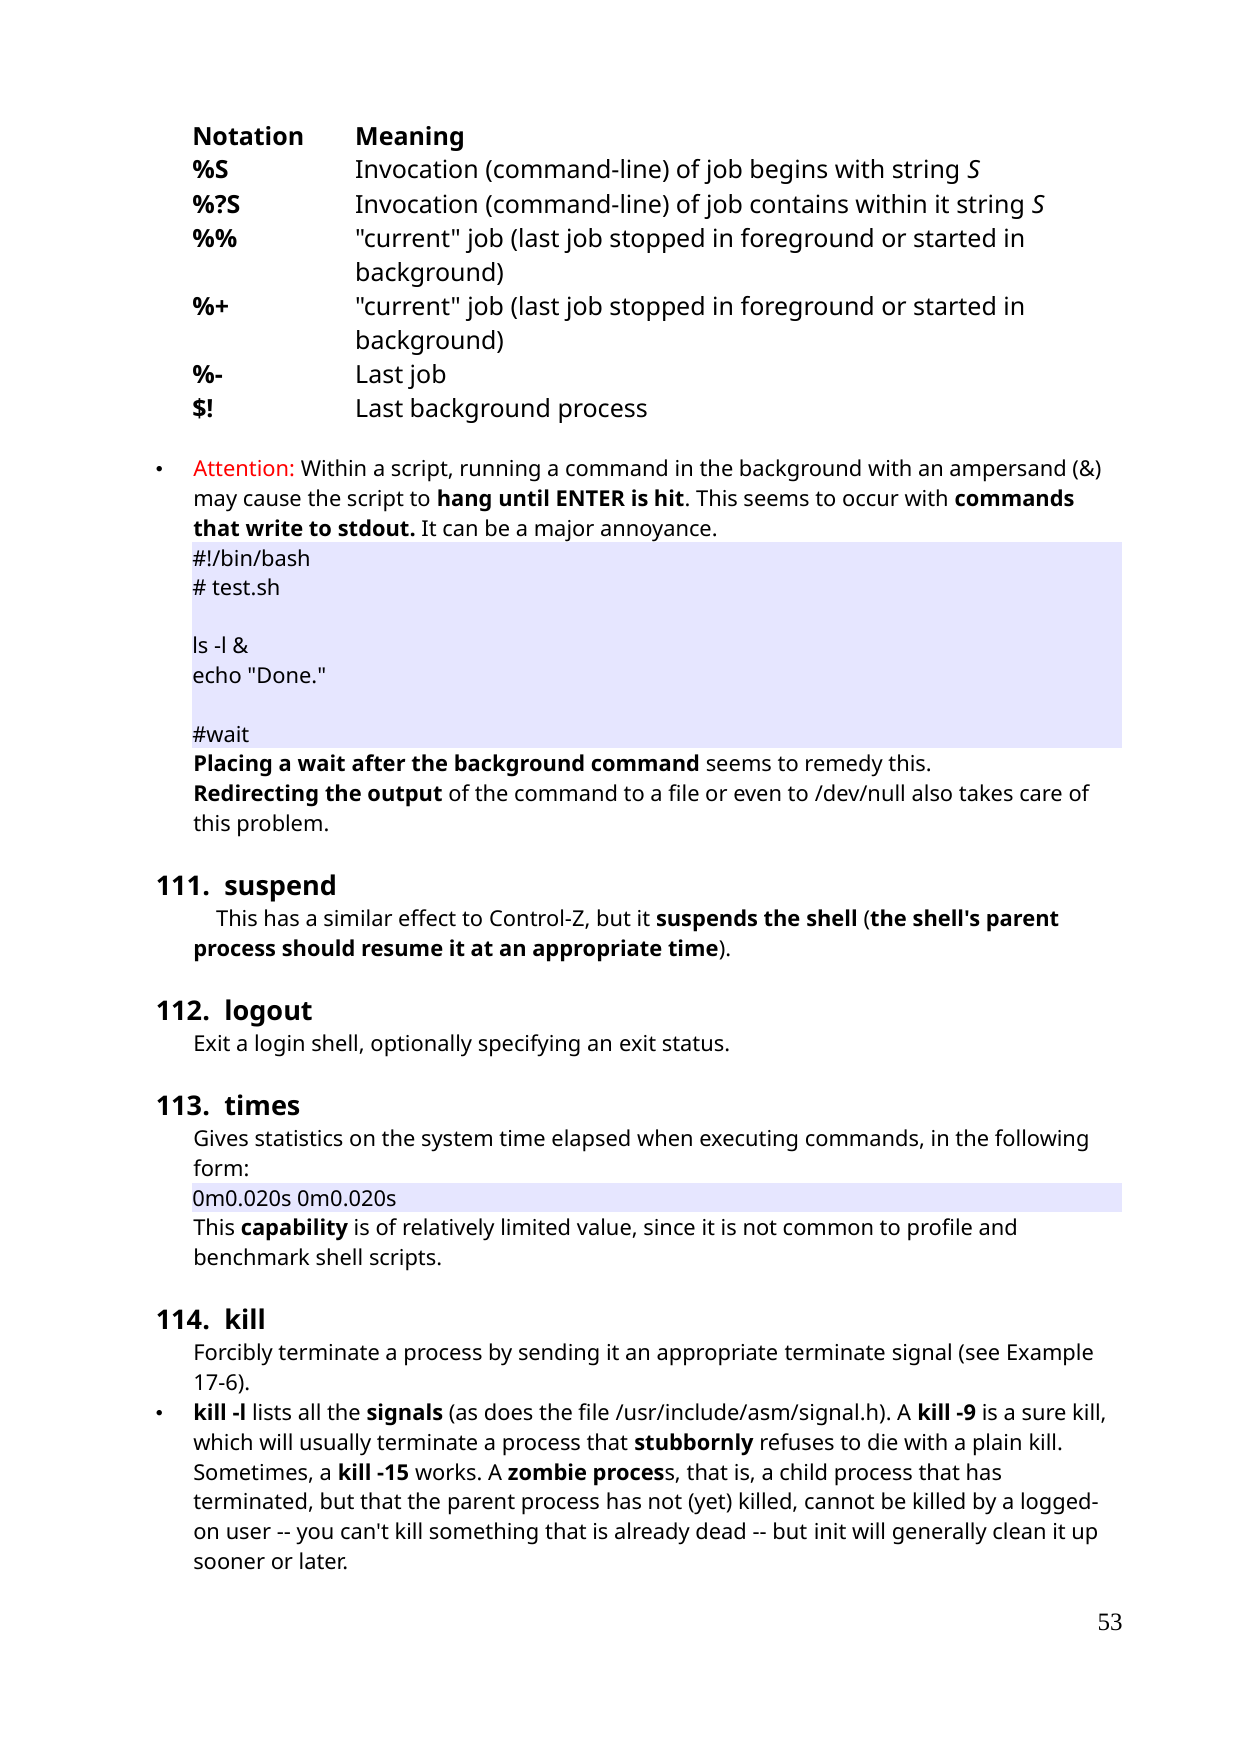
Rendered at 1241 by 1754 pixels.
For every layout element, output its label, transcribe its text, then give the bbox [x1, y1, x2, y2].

list Placing a wait after the background command seems to remedy this. [156, 748, 1122, 778]
list suspend [156, 866, 1122, 903]
table_cell Last job [355, 357, 1117, 391]
list This capability is of relatively limited value, since it is not common to profile and benchmark shell scripts. [156, 1212, 1122, 1272]
table_cell "current" job (last job stopped in foreground or started in background) [355, 220, 1117, 288]
table_cell %% [192, 220, 355, 288]
table_cell %S [192, 152, 355, 186]
list Forcibly terminate a process by sending it an appropriate terminate signal (see Example 17-6). [156, 1337, 1122, 1397]
list Attention: Within a script, running a command in the background with an ampersand (&) may cause the script to hang until ENTER is hit. This seems to occur with commands that write to stdout. It can be a major annoyance. [156, 453, 1122, 542]
table_cell Invocation (command-line) of job begins with string S [355, 152, 1117, 186]
list #!/bin/bash [192, 542, 1122, 572]
list This has a similar effect to Control-Z, but it suspends the shell (the shell's parent process should resume it at an appropriate time). [156, 903, 1122, 963]
table_cell %- [192, 357, 355, 391]
table_header Notation [192, 118, 355, 152]
text #wait [192, 718, 1122, 748]
list logout [156, 991, 1122, 1028]
table_cell "current" job (last job stopped in foreground or started in background) [355, 289, 1117, 357]
list 0m0.020s 0m0.020s [192, 1183, 1122, 1212]
table_cell Invocation (command-line) of job contains within it string S [355, 186, 1117, 220]
table_cell Last background process [355, 391, 1117, 425]
list Redirecting the output of the command to a file or even to /dev/null also takes care of this problem. [156, 778, 1122, 838]
table_cell $! [192, 391, 355, 425]
list echo "Done." [192, 660, 1122, 690]
list kill [156, 1300, 1122, 1337]
table_cell %?S [192, 186, 355, 220]
list ls -l & [192, 631, 1122, 660]
list kill -l lists all the signals (as does the file /usr/include/asm/signal.h). A kill -9 is a sure kill, which will usually terminate a process that stubbornly refuses to die with a plain kill. Sometimes, a kill -15 works. A zombie process, that is, a child process that has terminated, but that the parent process has not (yet) killed, cannot be killed by a logged-on user -- you can't kill something that is already dead -- but init will generally clean it up sooner or later. [156, 1397, 1122, 1576]
list # test.sh [192, 572, 1122, 602]
table_cell %+ [192, 289, 355, 357]
list times [156, 1086, 1122, 1123]
table_header Meaning [355, 118, 1117, 152]
list Gives statistics on the system time elapsed when executing commands, in the following form: [156, 1123, 1122, 1183]
list Exit a login shell, optionally specifying an exit status. [156, 1028, 1122, 1058]
